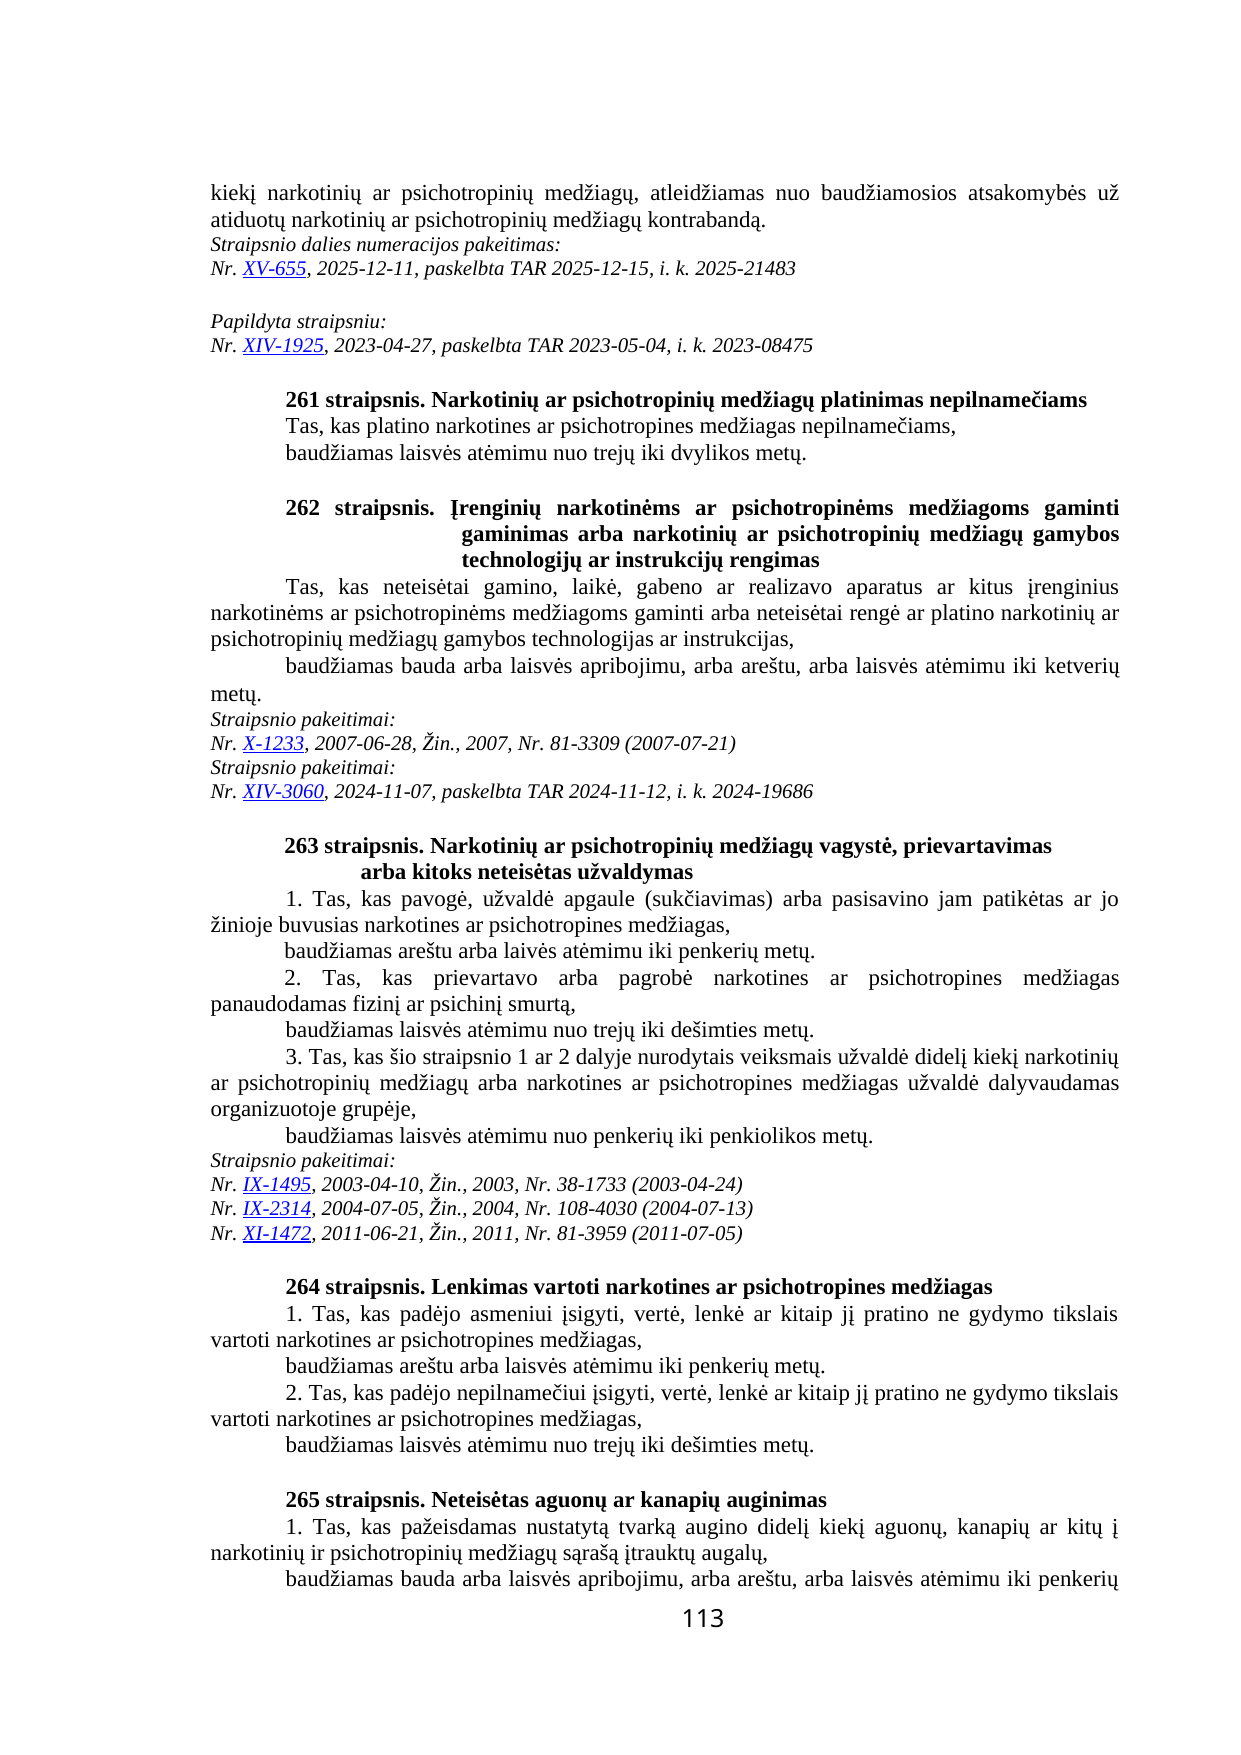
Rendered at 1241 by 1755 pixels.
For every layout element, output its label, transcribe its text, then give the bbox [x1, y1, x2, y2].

text Straipsnio pakeitimai: [210, 707, 1120, 731]
text 1. Tas, kas padėjo asmeniui įsigyti, vertė, lenkė ar kitaip jį pratino ne gydymo tikslais vartoti narkotines ar psichotropines medžiagas, [210, 1299, 1120, 1352]
text Tas, kas neteisėtai gamino, laikė, gabeno ar realizavo aparatus ar kitus įrenginius narkotinėms ar psichotropinėms medžiagoms gaminti arba neteisėtai rengė ar platino narkotinių ar psichotropinių medžiagų gamybos technologijas ar instrukcijas, [210, 573, 1120, 652]
text baudžiamas areštu arba laisvės atėmimu iki penkerių metų. [210, 1352, 1120, 1379]
text Papildyta straipsniu: [210, 309, 1120, 333]
text 265 straipsnis. Neteisėtas aguonų ar kanapių auginimas [210, 1486, 1120, 1513]
text baudžiamas bauda arba laisvės apribojimu, arba areštu, arba laisvės atėmimu iki penkerių [210, 1566, 1120, 1592]
text 3. Tas, kas šio straipsnio 1 ar 2 dalyje nurodytais veiksmais užvaldė didelį kiekį narkotinių ar psichotropinių medžiagų arba narkotines ar psichotropines medžiagas užvaldė dalyvaudamas organizuotoje grupėje, [210, 1043, 1120, 1122]
text 263 straipsnis. Narkotinių ar psichotropinių medžiagų vagystė, prievartavimas [210, 832, 1120, 858]
text 264 straipsnis. Lenkimas vartoti narkotines ar psichotropines medžiagas [210, 1273, 1120, 1299]
text 2. Tas, kas prievartavo arba pagrobė narkotines ar psichotropines medžiagas panaudodamas fizinį ar psichinį smurtą, [210, 964, 1120, 1016]
text Nr. IX-2314, 2004-07-05, Žin., 2004, Nr. 108-4030 (2004-07-13) [210, 1196, 1120, 1220]
text Nr. XI-1472, 2011-06-21, Žin., 2011, Nr. 81-3959 (2011-07-05) [210, 1220, 1120, 1244]
text kiekį narkotinių ar psichotropinių medžiagų, atleidžiamas nuo baudžiamosios atsakomybės už atiduotų narkotinių ar psichotropinių medžiagų kontrabandą. [210, 179, 1120, 232]
text baudžiamas laisvės atėmimu nuo trejų iki dvylikos metų. [210, 439, 1120, 465]
text Nr. IX-1495, 2003-04-10, Žin., 2003, Nr. 38-1733 (2003-04-24) [210, 1172, 1120, 1196]
text Nr. X-1233, 2007-06-28, Žin., 2007, Nr. 81-3309 (2007-07-21) [210, 731, 1120, 755]
text Straipsnio dalies numeracijos pakeitimas: [210, 232, 1120, 256]
text baudžiamas laisvės atėmimu nuo trejų iki dešimties metų. [210, 1016, 1120, 1043]
text 1. Tas, kas pavogė, užvaldė apgaule (sukčiavimas) arba pasisavino jam patikėtas ar jo žinioje buvusias narkotines ar psichotropines medžiagas, [210, 885, 1120, 937]
text Nr. XV-655, 2025-12-11, paskelbta TAR 2025-12-15, i. k. 2025-21483 [210, 256, 1120, 280]
text baudžiamas bauda arba laisvės apribojimu, arba areštu, arba laisvės atėmimu iki ketverių metų. [210, 652, 1120, 707]
text baudžiamas areštu arba laivės atėmimu iki penkerių metų. [210, 937, 1120, 964]
text Nr. XIV-3060, 2024-11-07, paskelbta TAR 2024-11-12, i. k. 2024-19686 [210, 779, 1120, 803]
text Nr. XIV-1925, 2023-04-27, paskelbta TAR 2023-05-04, i. k. 2023-08475 [210, 333, 1120, 357]
text 1. Tas, kas pažeisdamas nustatytą tvarką augino didelį kiekį aguonų, kanapių ar kitų į narkotinių ir psichotropinių medžiagų sąrašą įtrauktų augalų, [210, 1513, 1120, 1566]
text 262 straipsnis. Įrenginių narkotinėms ar psichotropinėms medžiagoms gaminti gaminimas arba narkotinių ar psichotropinių medžiagų gamybos technologijų ar instrukcijų rengimas [285, 494, 1120, 573]
text baudžiamas laisvės atėmimu nuo trejų iki dešimties metų. [210, 1431, 1120, 1458]
text Tas, kas platino narkotines ar psichotropines medžiagas nepilnamečiams, [210, 412, 1120, 439]
text Straipsnio pakeitimai: [210, 755, 1120, 779]
text Straipsnio pakeitimai: [210, 1148, 1120, 1172]
text 261 straipsnis. Narkotinių ar psichotropinių medžiagų platinimas nepilnamečiams [285, 386, 1120, 412]
text baudžiamas laisvės atėmimu nuo penkerių iki penkiolikos metų. [210, 1122, 1120, 1148]
text 2. Tas, kas padėjo nepilnamečiui įsigyti, vertė, lenkė ar kitaip jį pratino ne gydymo tikslais vartoti narkotines ar psichotropines medžiagas, [210, 1379, 1120, 1431]
text arba kitoks neteisėtas užvaldymas [210, 858, 1120, 885]
